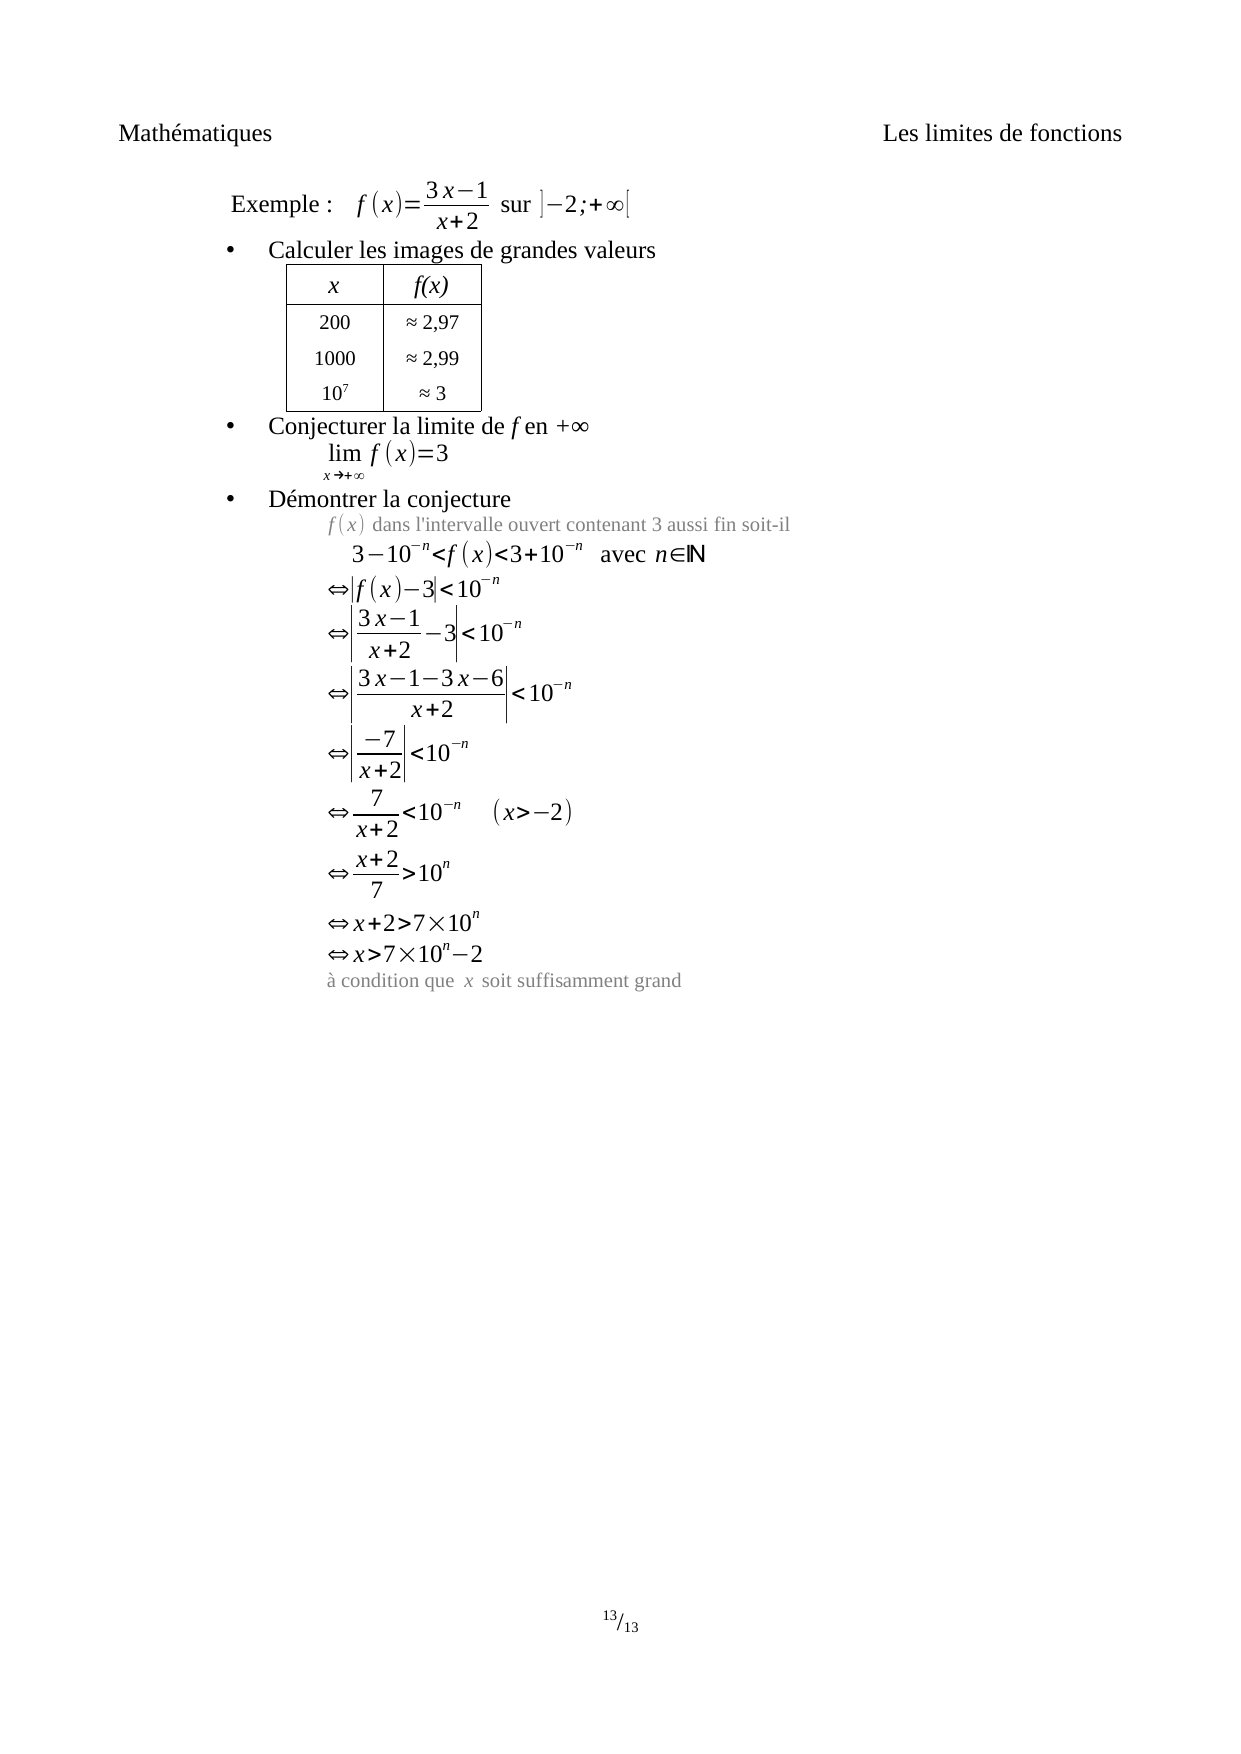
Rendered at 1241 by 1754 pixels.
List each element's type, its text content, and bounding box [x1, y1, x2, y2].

table_cell 107 [287, 376, 383, 411]
table_cell ≈ 2,97 [384, 305, 481, 340]
table_cell 1000 [287, 340, 383, 376]
list Exemple : [193, 176, 1122, 235]
table_header x [287, 265, 383, 304]
list Conjecturer la limite de f en +∞ [231, 411, 1122, 440]
list Démontrer la conjecture [231, 484, 1122, 513]
table_cell 200 [287, 305, 383, 340]
table_cell ≈ 3 [384, 376, 481, 411]
table_cell ≈ 2,99 [384, 340, 481, 376]
list Calculer les images de grandes valeurs [231, 235, 1122, 264]
table_header f(x) [384, 265, 481, 304]
